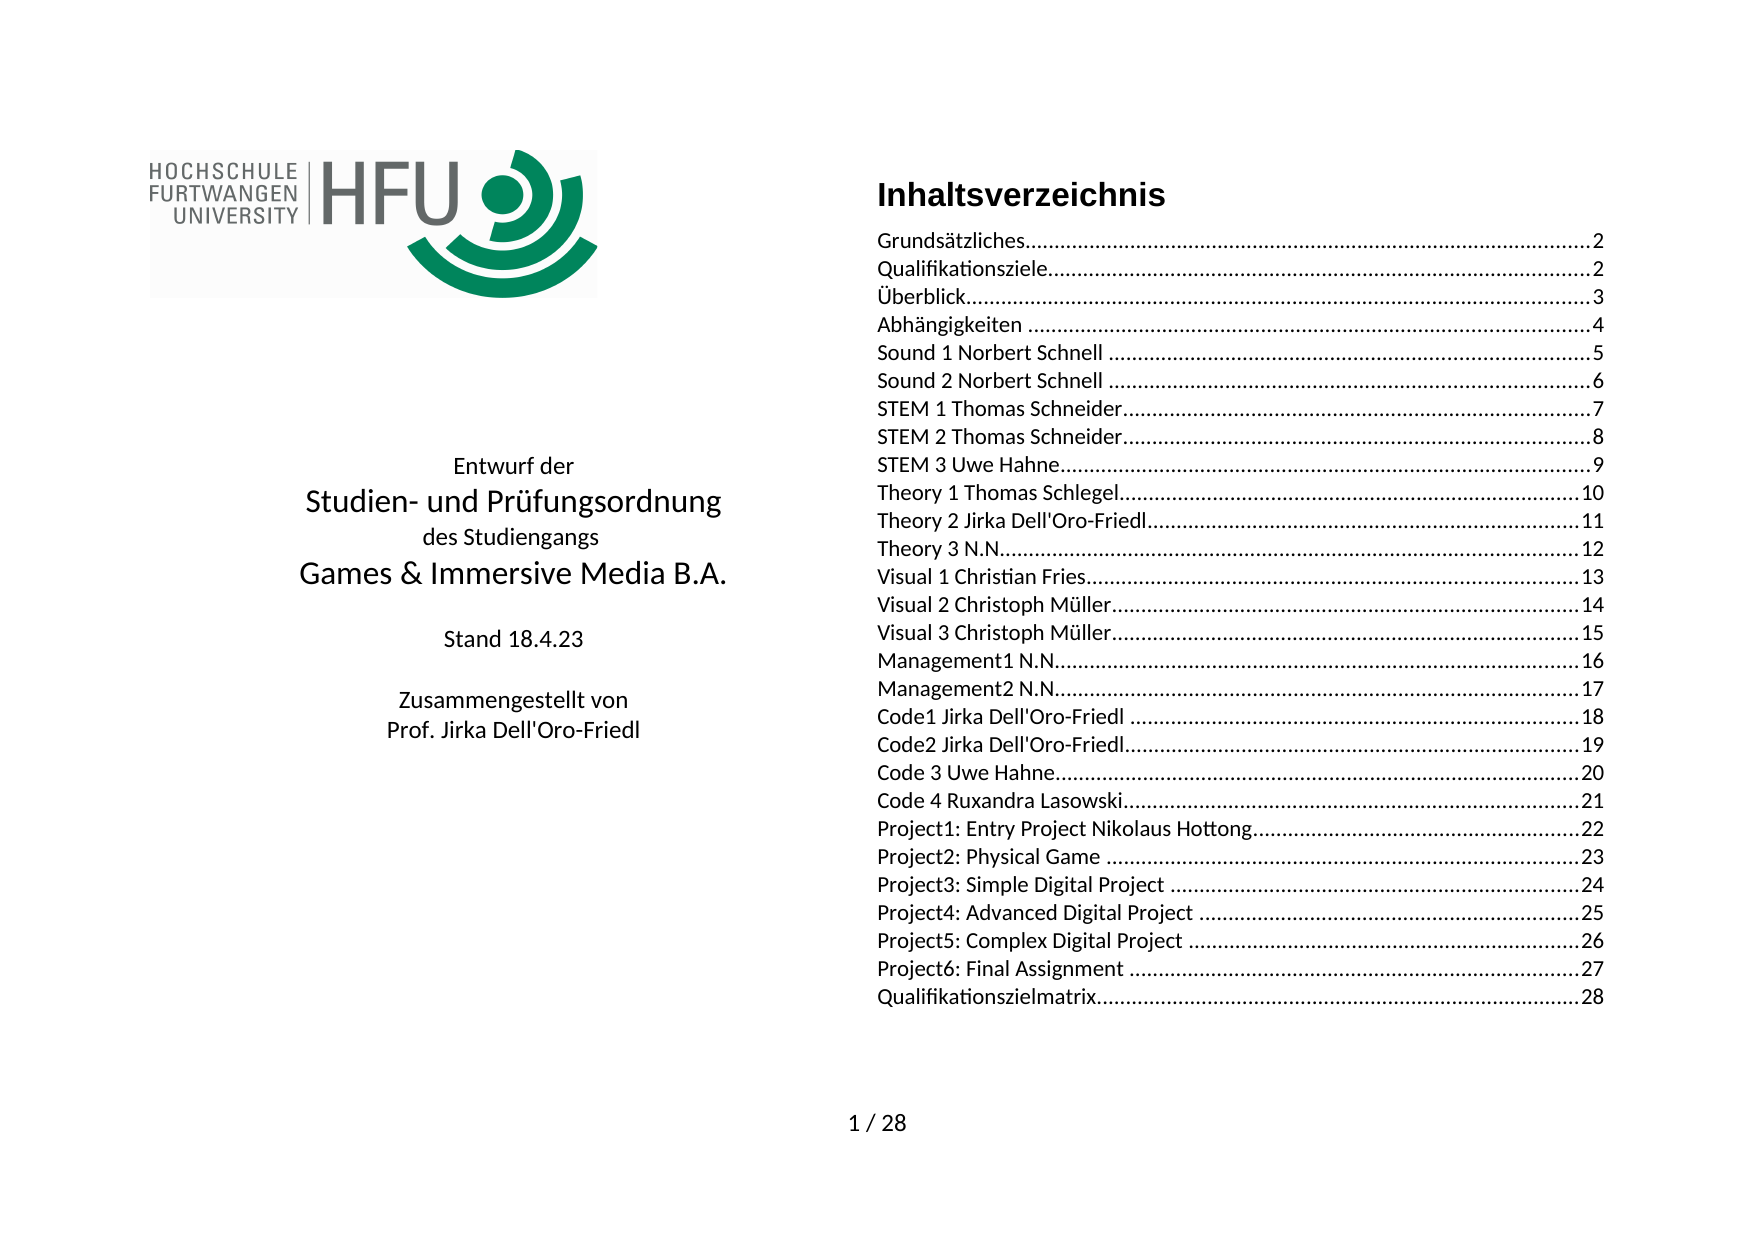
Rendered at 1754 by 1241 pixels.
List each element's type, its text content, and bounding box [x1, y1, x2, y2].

text Code 3 Uwe Hahne 20 [877, 758, 1604, 786]
text Project1: Entry Project Nikolaus Hottong 22 [877, 814, 1604, 842]
text Project4: Advanced Digital Project 25 [877, 898, 1604, 926]
text Qualifikationszielmatrix 28 [877, 982, 1604, 1011]
text Visual 3 Christoph Müller 15 [877, 618, 1604, 646]
text Zusammengestellt von [150, 684, 877, 714]
text des Studiengangs [150, 521, 877, 552]
text Code2 Jirka Dell'Oro-Friedl 19 [877, 730, 1604, 758]
subtitle Inhaltsverzeichnis [877, 175, 1604, 213]
text Studien- und Prüfungsordnung [150, 481, 877, 521]
text STEM 2 Thomas Schneider 8 [877, 422, 1604, 450]
text Stand 18.4.23 [150, 623, 877, 653]
text Code1 Jirka Dell'Oro-Friedl 18 [877, 702, 1604, 730]
text Abhängigkeiten 4 [877, 310, 1604, 338]
text Entwurf der [150, 450, 877, 481]
text STEM 3 Uwe Hahne 9 [877, 450, 1604, 478]
text Project2: Physical Game 23 [877, 842, 1604, 870]
text Sound 1 Norbert Schnell 5 [877, 338, 1604, 366]
text Grundsätzliches 2 [877, 226, 1604, 254]
text Qualifikationsziele 2 [877, 254, 1604, 282]
text Überblick 3 [877, 282, 1604, 310]
text Games & Immersive Media B.A. [150, 552, 877, 592]
text STEM 1 Thomas Schneider 7 [877, 394, 1604, 422]
text Project5: Complex Digital Project 26 [877, 926, 1604, 954]
text Management1 N.N. 16 [877, 646, 1604, 674]
text Management2 N.N. 17 [877, 674, 1604, 702]
picture [150, 150, 598, 298]
text Project3: Simple Digital Project 24 [877, 870, 1604, 898]
text Visual 2 Christoph Müller 14 [877, 590, 1604, 618]
text Prof. Jirka Dell'Oro-Friedl [150, 714, 877, 745]
text Theory 2 Jirka Dell'Oro-Friedl 11 [877, 506, 1604, 534]
text Theory 1 Thomas Schlegel 10 [877, 478, 1604, 506]
text Code 4 Ruxandra Lasowski 21 [877, 786, 1604, 814]
text Project6: Final Assignment 27 [877, 954, 1604, 982]
text Sound 2 Norbert Schnell 6 [877, 366, 1604, 394]
text Theory 3 N.N. 12 [877, 534, 1604, 562]
text Visual 1 Christian Fries 13 [877, 562, 1604, 590]
